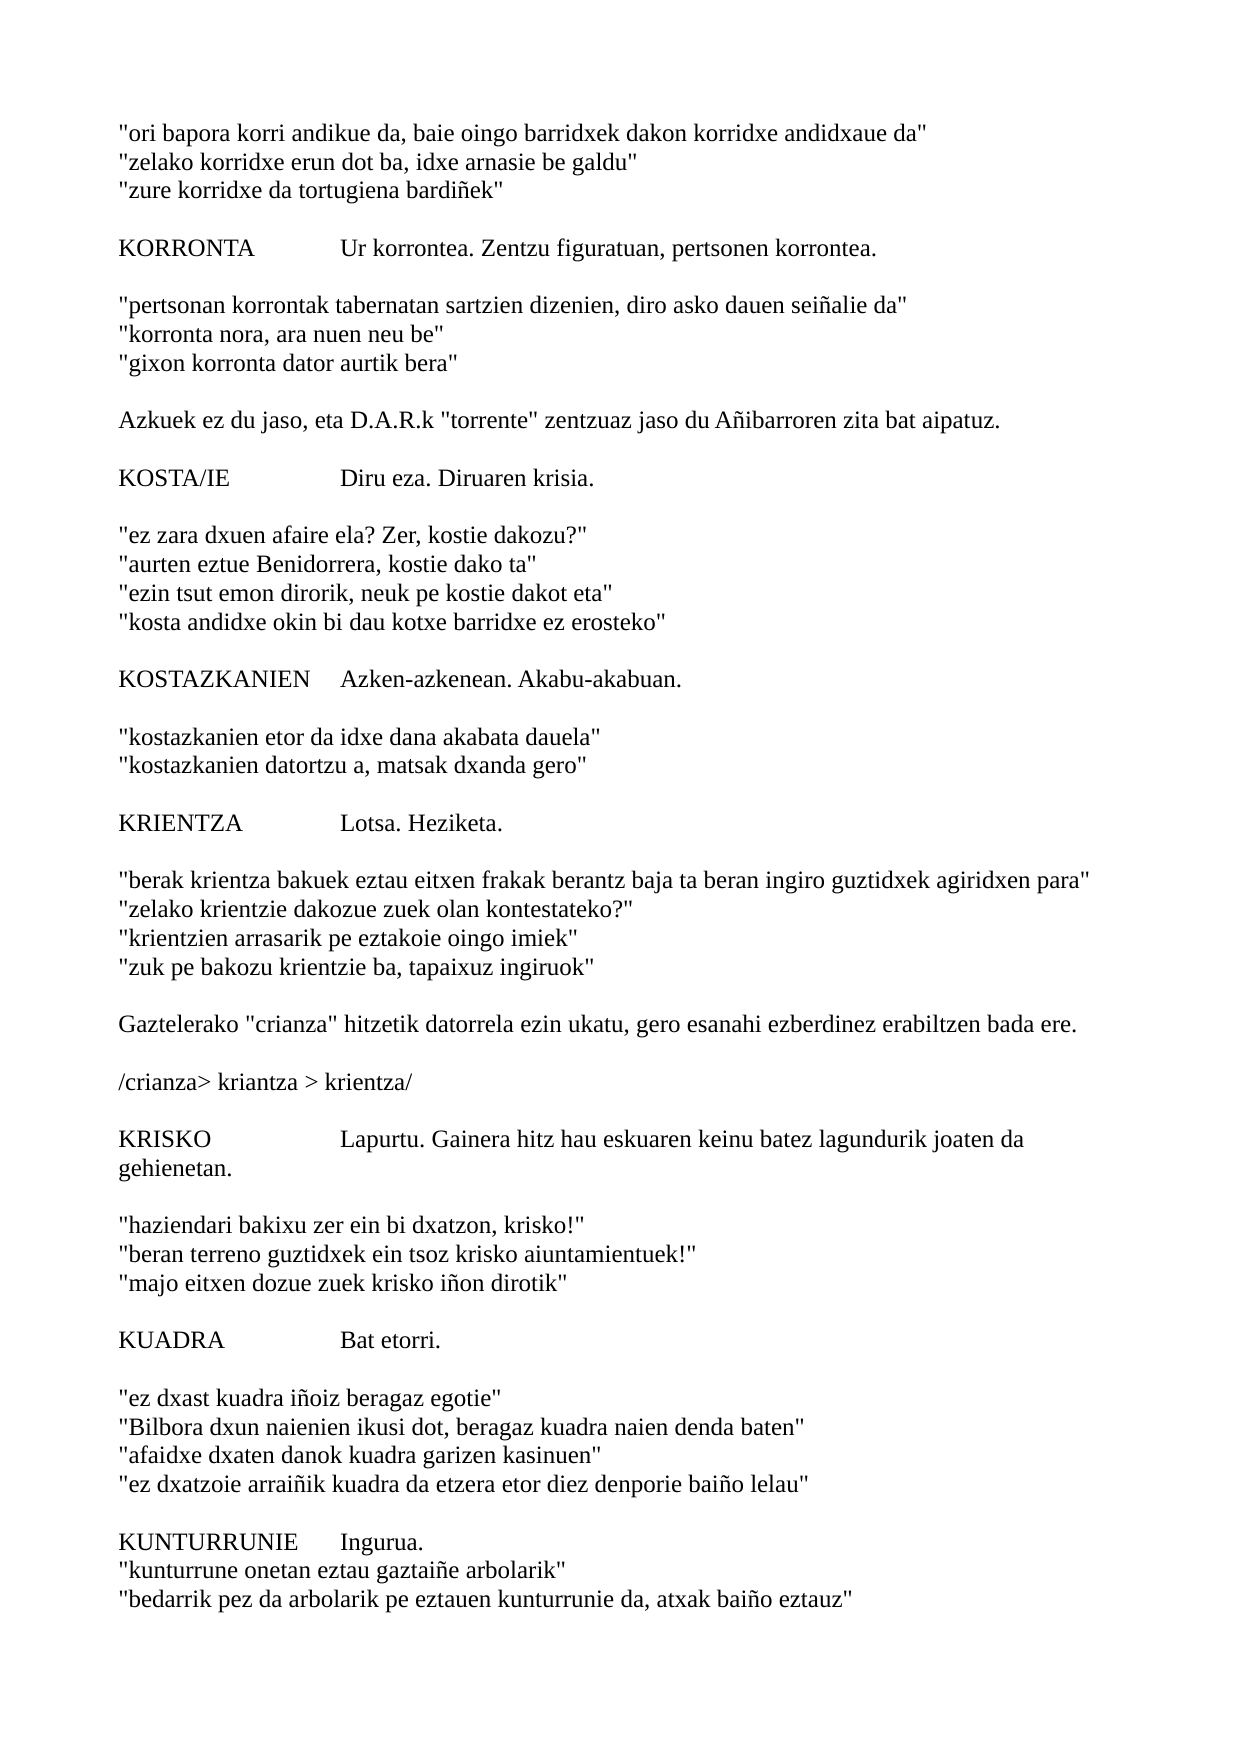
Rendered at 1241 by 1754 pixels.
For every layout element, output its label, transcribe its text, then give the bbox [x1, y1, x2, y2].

text "gixon korronta dator aurtik bera" [118, 348, 1122, 377]
text "krientzien arrasarik pe eztakoie oingo imiek" [118, 923, 1122, 952]
text "kostazkanien etor da idxe dana akabata dauela" [118, 722, 1122, 751]
text "ez zara dxuen afaire ela? Zer, kostie dakozu?" [118, 521, 1122, 549]
text "kostazkanien datortzu a, matsak dxanda gero" [118, 751, 1122, 779]
text KORRONTA Ur korrontea. Zentzu figuratuan, pertsonen korrontea. [118, 233, 1122, 262]
text "zelako korridxe erun dot ba, idxe arnasie be galdu" [118, 147, 1122, 176]
text KUADRA Bat etorri. [118, 1326, 1122, 1354]
text "majo eitxen dozue zuek krisko iñon dirotik" [118, 1268, 1122, 1297]
text KRISKO Lapurtu. Gainera hitz hau eskuaren keinu batez lagundurik joaten da gehienetan. [118, 1124, 1122, 1182]
text "bedarrik pez da arbolarik pe eztauen kunturrunie da, atxak baiño eztauz" [118, 1584, 1122, 1613]
text "kosta andidxe okin bi dau kotxe barridxe ez erosteko" [118, 607, 1122, 636]
text "zuk pe bakozu krientzie ba, tapaixuz ingiruok" [118, 952, 1122, 981]
text "ori bapora korri andikue da, baie oingo barridxek dakon korridxe andidxaue da" [118, 118, 1122, 147]
text "kunturrune onetan eztau gaztaiñe arbolarik" [118, 1556, 1122, 1584]
text "korronta nora, ara nuen neu be" [118, 319, 1122, 348]
text "aurten eztue Benidorrera, kostie dako ta" [118, 549, 1122, 578]
text /crianza> kriantza > krientza/ [118, 1067, 1122, 1096]
text "pertsonan korrontak tabernatan sartzien dizenien, diro asko dauen seiñalie da" [118, 291, 1122, 319]
text KOSTA/IE Diru eza. Diruaren krisia. [118, 463, 1122, 492]
text "afaidxe dxaten danok kuadra garizen kasinuen" [118, 1441, 1122, 1469]
text Azkuek ez du jaso, eta D.A.R.k "torrente" zentzuaz jaso du Añibarroren zita bat aipatuz. [118, 406, 1122, 434]
text "ez dxatzoie arraiñik kuadra da etzera etor diez denporie baiño lelau" [118, 1469, 1122, 1498]
text "beran terreno guztidxek ein tsoz krisko aiuntamientuek!" [118, 1239, 1122, 1268]
text "ez dxast kuadra iñoiz beragaz egotie" [118, 1383, 1122, 1412]
text KRIENTZA Lotsa. Heziketa. [118, 808, 1122, 837]
text Gaztelerako "crianza" hitzetik datorrela ezin ukatu, gero esanahi ezberdinez erabiltzen bada ere. [118, 1009, 1122, 1038]
text KOSTAZKANIEN Azken-azkenean. Akabu-akabuan. [118, 664, 1122, 693]
text KUNTURRUNIE Ingurua. [118, 1527, 1122, 1556]
text "berak krientza bakuek eztau eitxen frakak berantz baja ta beran ingiro guztidxek agiridxen para" [118, 866, 1122, 894]
text "ezin tsut emon dirorik, neuk pe kostie dakot eta" [118, 578, 1122, 607]
text "zure korridxe da tortugiena bardiñek" [118, 176, 1122, 204]
text "Bilbora dxun naienien ikusi dot, beragaz kuadra naien denda baten" [118, 1412, 1122, 1441]
text "zelako krientzie dakozue zuek olan kontestateko?" [118, 894, 1122, 923]
text "haziendari bakixu zer ein bi dxatzon, krisko!" [118, 1211, 1122, 1239]
